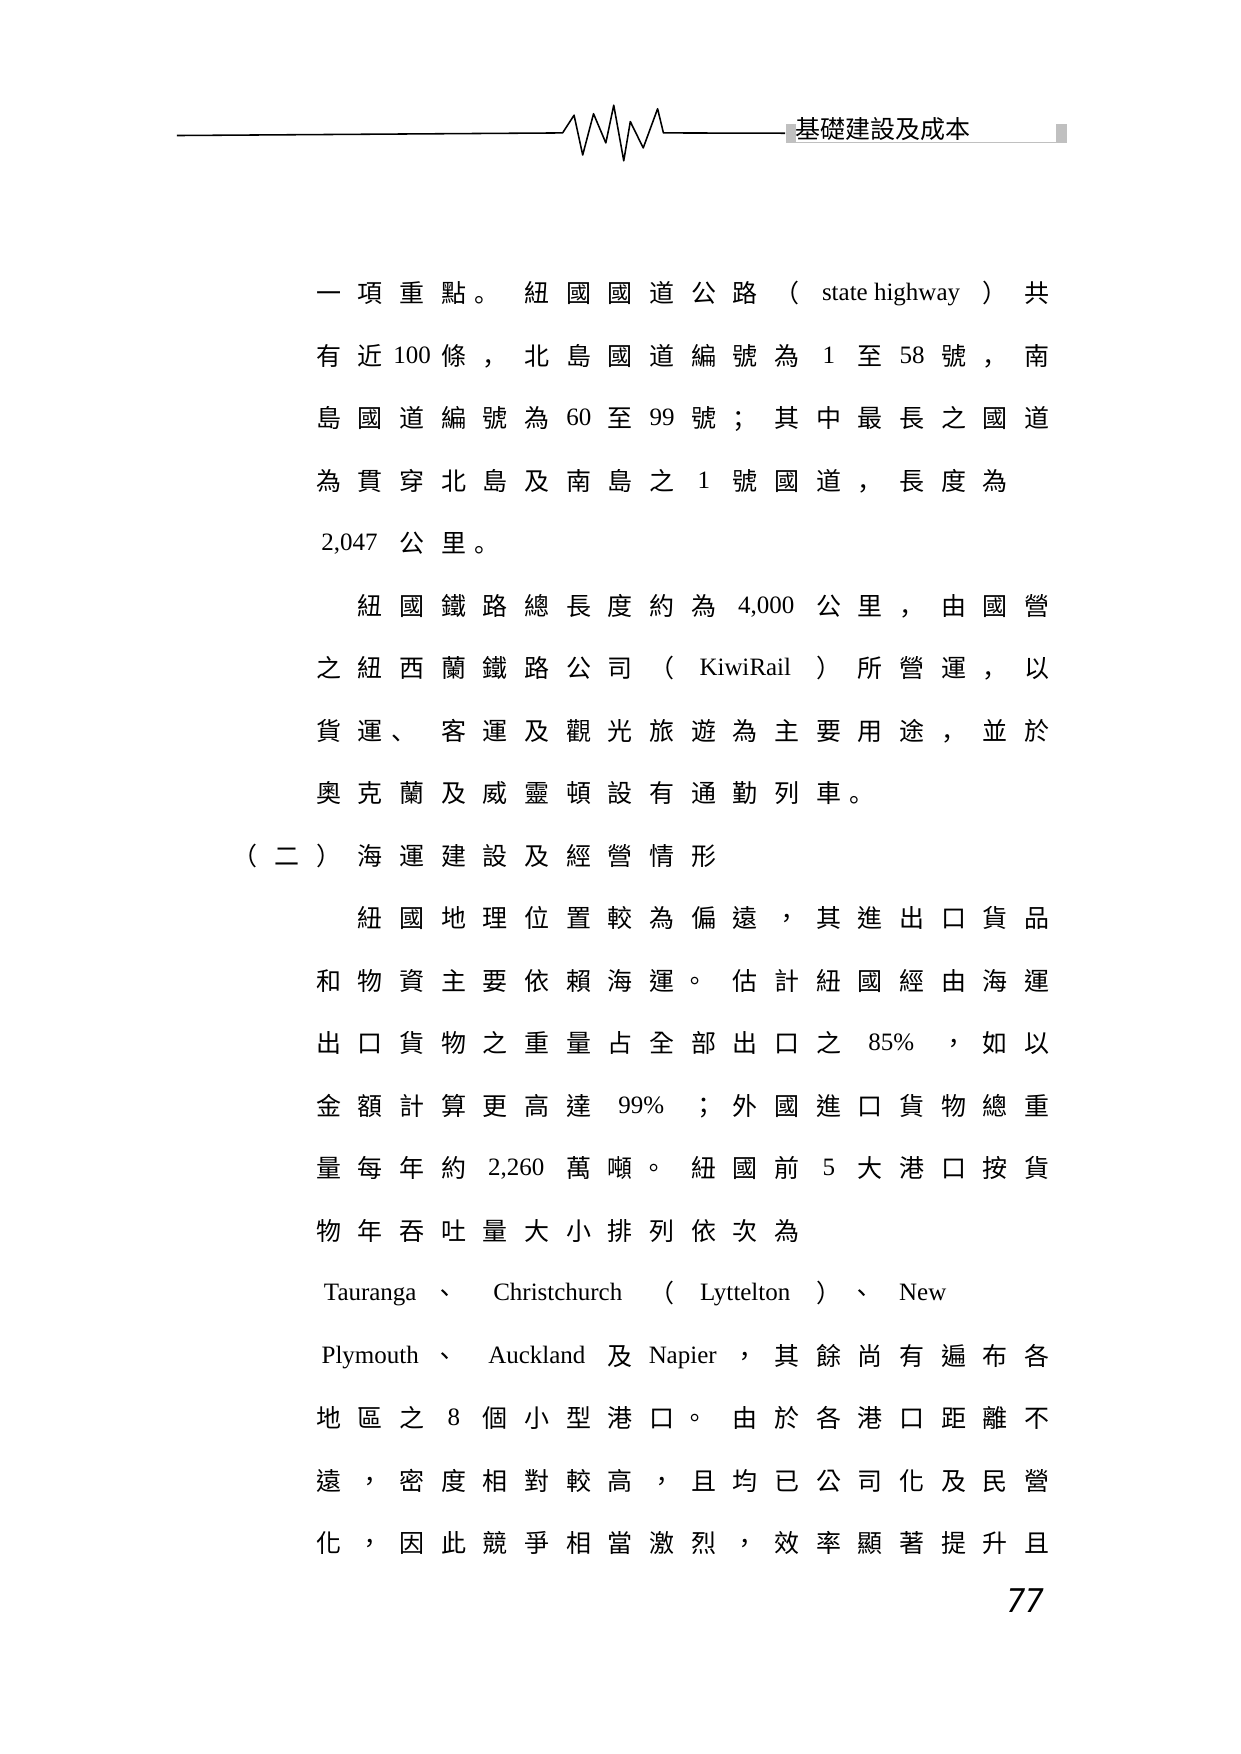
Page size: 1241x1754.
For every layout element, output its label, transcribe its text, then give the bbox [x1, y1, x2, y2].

text （二）海運建設及經營情形 [207, 813, 1058, 875]
text 一項重點。紐國國道公路（state highway）共有近100條，北島國道編號為1至58號，南島國道編號為60至99號；其中最長之國道為貫穿北島及南島之1號國道，長度為2,047公里。 [281, 250, 1058, 563]
text 紐國鐵路總長度約為4,000公里，由國營之紐西蘭鐵路公司（KiwiRail）所營運，以貨運、客運及觀光旅遊為主要用途，並於奧克蘭及威靈頓設有通勤列車。 [281, 563, 1058, 813]
text 紐國地理位置較為偏遠，其進出口貨品和物資主要依賴海運。估計紐國經由海運出口貨物之重量占全部出口之85%，如以金額計算更高達99%；外國進口貨物總重量每年約2,260萬噸。紐國前5大港口按貨物年吞吐量大小排列依次為Tauranga、Christchurch（Lyttelton）、New Plymouth、Auckland及Napier，其餘尚有遍布各地區之8個小型港口。由於各港口距離不遠，密度相對較高，且均已公司化及民營化，因此競爭相當激烈，效率顯著提升且 [281, 875, 1058, 1563]
